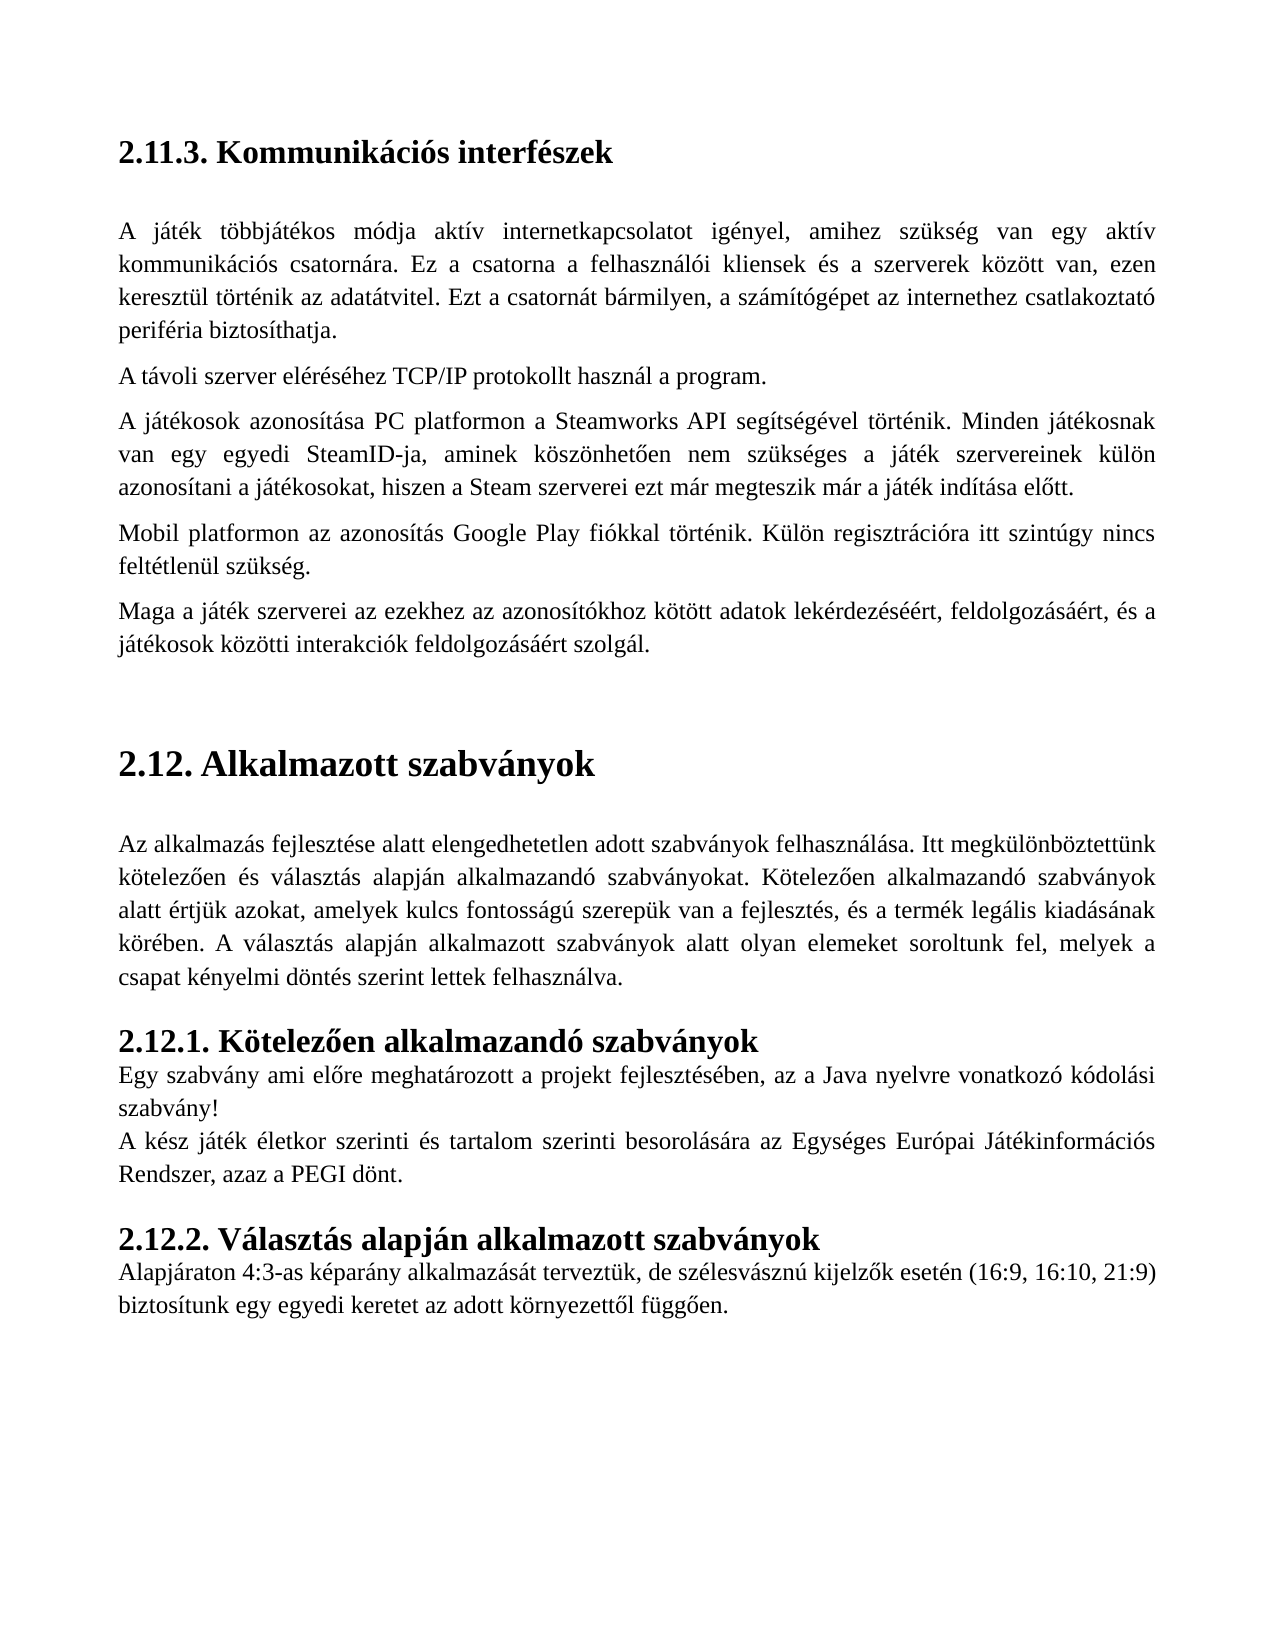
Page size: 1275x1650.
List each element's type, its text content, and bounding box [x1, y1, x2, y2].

text Mobil platformon az azonosítás Google Play fiókkal történik. Külön regisztrációra itt szintúgy nincs feltétlenül szükség. [118, 518, 1157, 579]
text Az alkalmazás fejlesztése alatt elengedhetetlen adott szabványok felhasználása. Itt megkülönböztettünk kötelezően és választás alapján alkalmazandó szabványokat. Kötelezően alkalmazandó szabványok alatt értjük azokat, amelyek kulcs fontosságú szerepük van a fejlesztés, és a termék legális kiadásának körében. A választás alapján alkalmazott szabványok alatt olyan elemeket soroltunk fel, melyek a csapat kényelmi döntés szerint lettek felhasználva. [118, 829, 1157, 990]
text A távoli szerver eléréséhez TCP/IP protokollt használ a program. [118, 361, 1157, 390]
text Egy szabvány ami előre meghatározott a projekt fejlesztésében, az a Java nyelvre vonatkozó kódolási szabvány! A kész játék életkor szerinti és tartalom szerinti besorolására az Egységes Európai Játékinformációs Rendszer, azaz a PEGI dönt. [118, 1060, 1157, 1188]
text Maga a játék szerverei az ezekhez az azonosítókhoz kötött adatok lekérdezéséért, feldolgozásáért, és a játékosok közötti interakciók feldolgozásáért szolgál. [118, 596, 1157, 658]
text A játékosok azonosítása PC platformon a Steamworks API segítségével történik. Minden játékosnak van egy egyedi SteamID-ja, aminek köszönhetően nem szükséges a játék szervereinek külön azonosítani a játékosokat, hiszen a Steam szerverei ezt már megteszik már a játék indítása előtt. [118, 406, 1157, 501]
text Alapjáraton 4:3-as képarány alkalmazását terveztük, de szélesvásznú kijelzők esetén (16:9, 16:10, 21:9) biztosítunk egy egyedi keretet az adott környezettől függően. [118, 1257, 1157, 1319]
subtitle 2.12.1. Kötelezően alkalmazandó szabványok [118, 1022, 1157, 1060]
subtitle 2.12. Alkalmazott szabványok [118, 741, 1157, 784]
subtitle 2.12.2. Választás alapján alkalmazott szabványok [118, 1219, 1157, 1257]
text A játék többjátékos módja aktív internetkapcsolatot igényel, amihez szükség van egy aktív kommunikációs csatornára. Ez a csatorna a felhasználói kliensek és a szerverek között van, ezen keresztül történik az adatátvitel. Ezt a csatornát bármilyen, a számítógépet az internethez csatlakoztató periféria biztosíthatja. [118, 216, 1157, 344]
subtitle 2.11.3. Kommunikációs interfészek [118, 133, 1157, 171]
